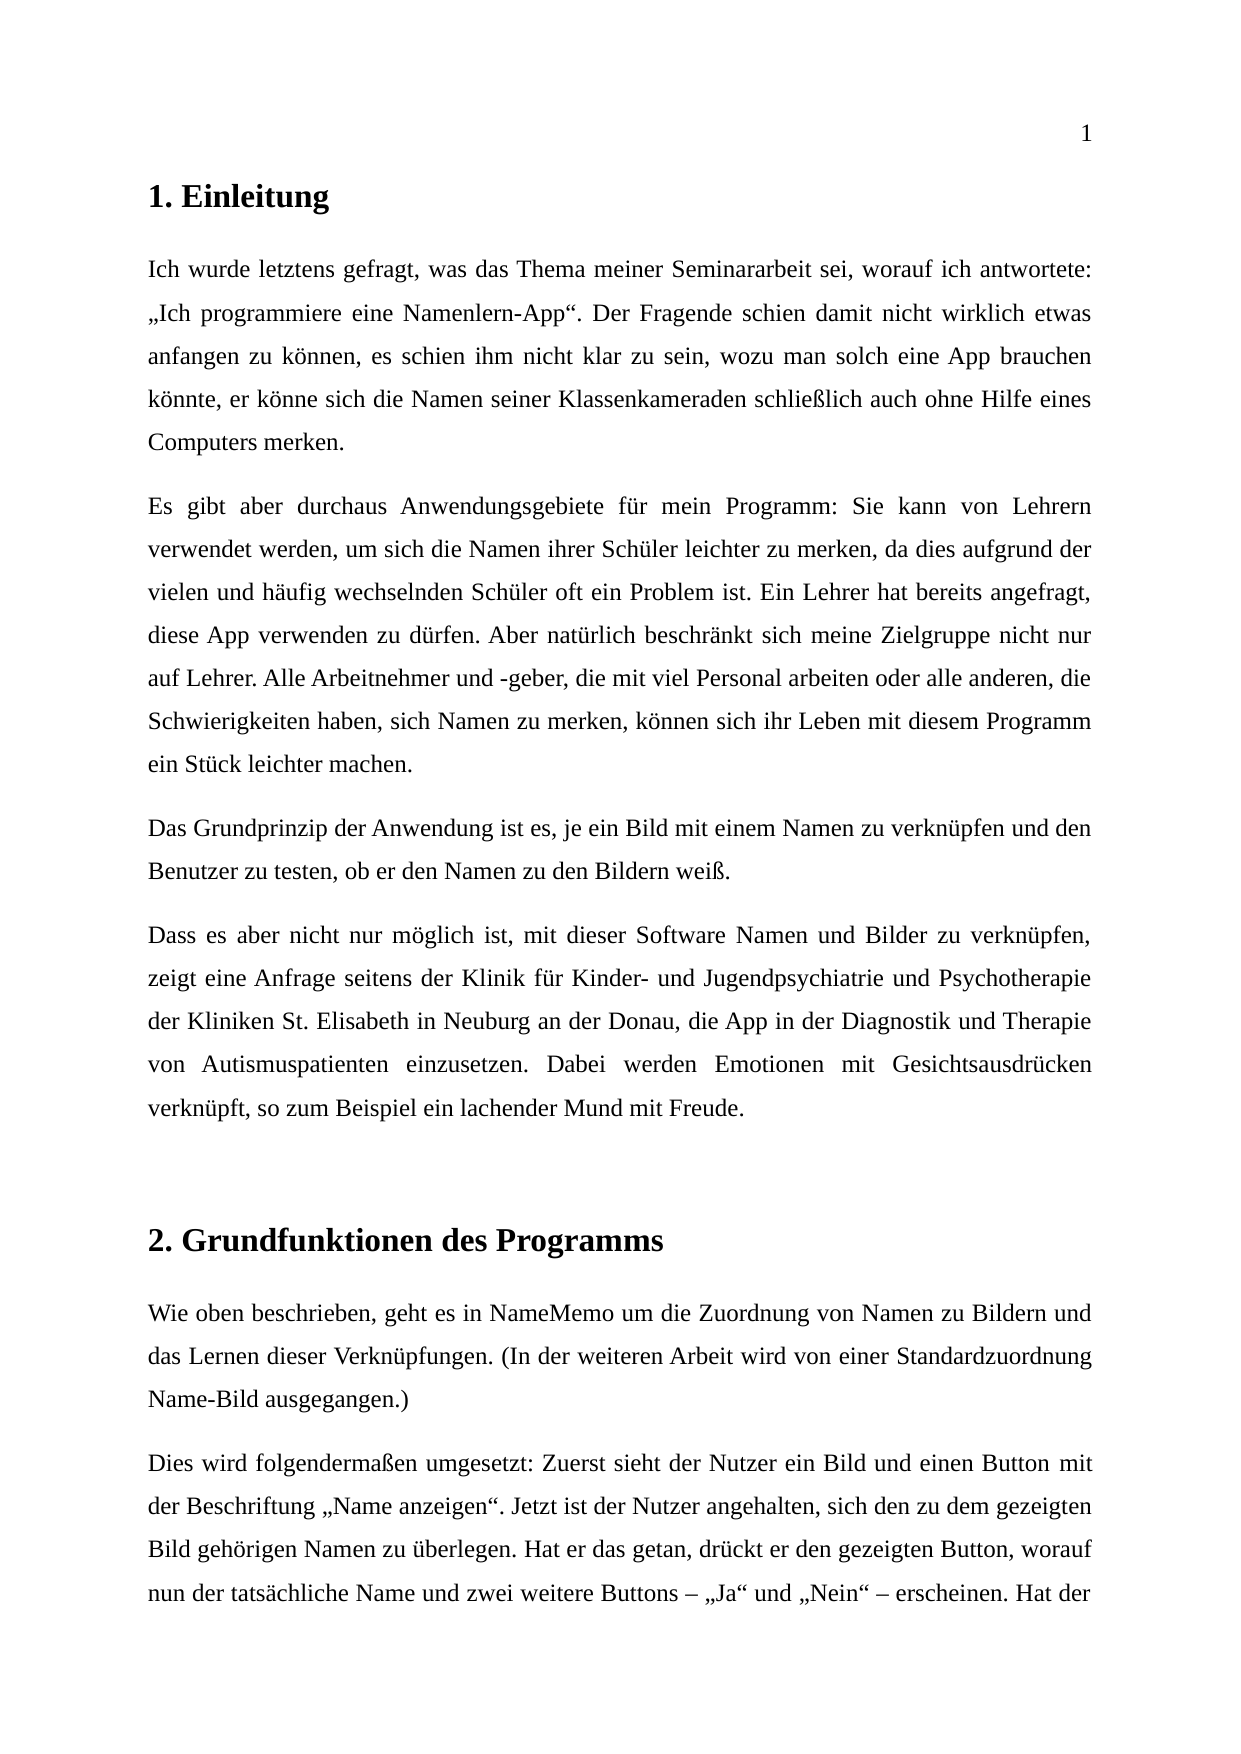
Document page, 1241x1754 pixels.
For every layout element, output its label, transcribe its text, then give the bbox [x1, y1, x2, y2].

text Wie oben beschrieben, geht es in NameMemo um die Zuordnung von Namen zu Bildern und das Lernen dieser Verknüpfungen. (In der weiteren Arbeit wird von einer Standardzuordnung Name-Bild ausgegangen.) [148, 1298, 1093, 1413]
text Ich wurde letztens gefragt, was das Thema meiner Seminararbeit sei, worauf ich antwortete: „Ich programmiere eine Namenlern-App“. Der Fragende schien damit nicht wirklich etwas anfangen zu können, es schien ihm nicht klar zu sein, wozu man solch eine App brauchen könnte, er könne sich die Namen seiner Klassenkameraden schließlich auch ohne Hilfe eines Computers merken. [148, 254, 1093, 456]
text Das Grundprinzip der Anwendung ist es, je ein Bild mit einem Namen zu verknüpfen und den Benutzer zu testen, ob er den Namen zu den Bildern weiß. [148, 813, 1093, 885]
text Es gibt aber durchaus Anwendungsgebiete für mein Programm: Sie kann von Lehrern verwendet werden, um sich die Namen ihrer Schüler leichter zu merken, da dies aufgrund der vielen und häufig wechselnden Schüler oft ein Problem ist. Ein Lehrer hat bereits angefragt, diese App verwenden zu dürfen. Aber natürlich beschränkt sich meine Zielgruppe nicht nur auf Lehrer. Alle Arbeitnehmer und -geber, die mit viel Personal arbeiten oder alle anderen, die Schwierigkeiten haben, sich Namen zu merken, können sich ihr Leben mit diesem Programm ein Stück leichter machen. [148, 491, 1093, 778]
subtitle 2. Grundfunktionen des Programms [148, 1220, 1093, 1258]
text Dies wird folgendermaßen umgesetzt: Zuerst sieht der Nutzer ein Bild und einen Button mit der Beschriftung „Name anzeigen“. Jetzt ist der Nutzer angehalten, sich den zu dem gezeigten Bild gehörigen Namen zu überlegen. Hat er das getan, drückt er den gezeigten Button, worauf nun der tatsächliche Name und zwei weitere Buttons – „Ja“ und „Nein“ – erscheinen. Hat der [148, 1448, 1093, 1606]
subtitle 1. Einleitung [148, 176, 1093, 215]
text Dass es aber nicht nur möglich ist, mit dieser Software Namen und Bilder zu verknüpfen, zeigt eine Anfrage seitens der Klinik für Kinder- und Jugendpsychiatrie und Psychotherapie der Kliniken St. Elisabeth in Neuburg an der Donau, die App in der Diagnostik und Therapie von Autismuspatienten einzusetzen. Dabei werden Emotionen mit Gesichtsausdrücken verknüpft, so zum Beispiel ein lachender Mund mit Freude. [148, 920, 1093, 1121]
